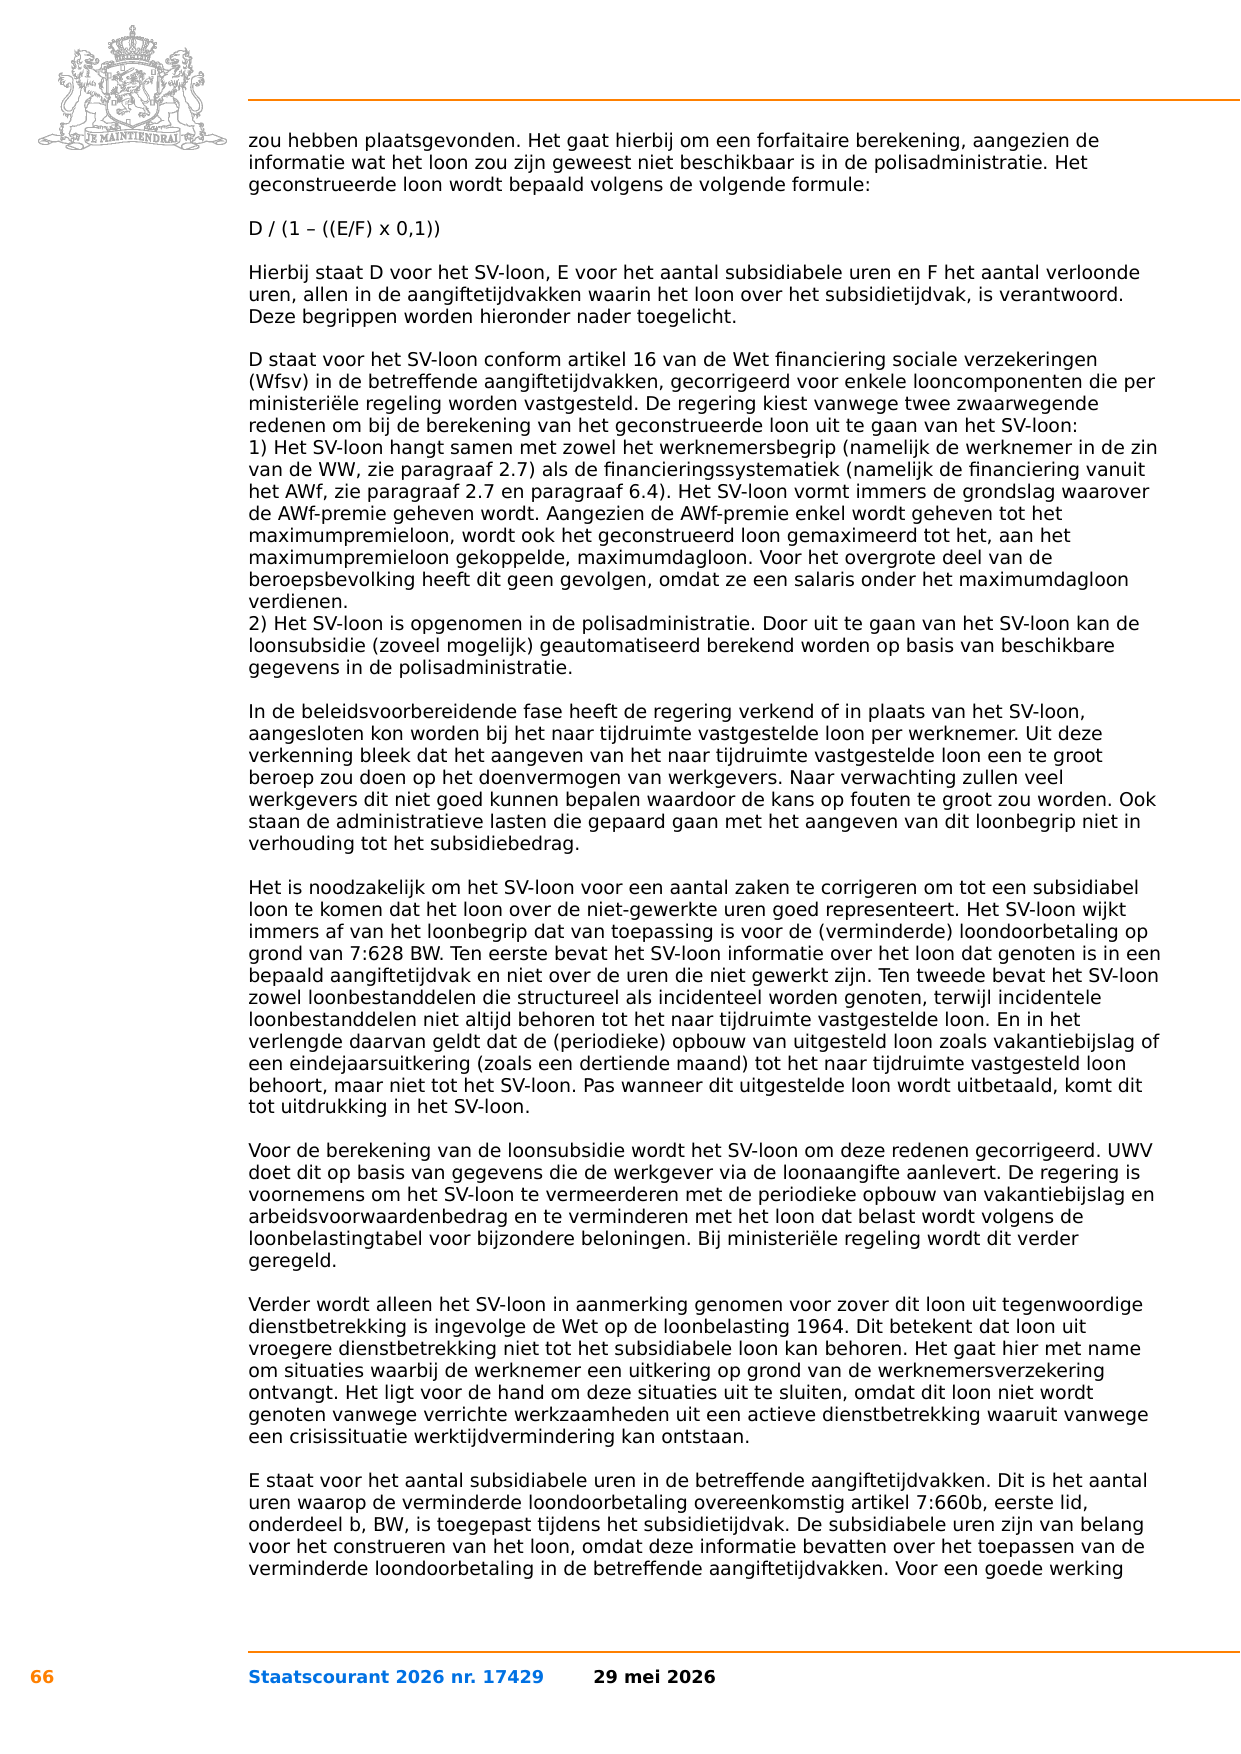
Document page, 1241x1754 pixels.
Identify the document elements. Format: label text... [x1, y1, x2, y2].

text zou hebben plaatsgevonden. Het gaat hierbij om een forfaitaire berekening, aangezien de informatie wat het loon zou zijn geweest niet beschikbaar is in de polisadministratie. Het geconstrueerde loon wordt bepaald volgens de volgende formule: [248, 130, 1163, 196]
text Hierbij staat D voor het SV-loon, E voor het aantal subsidiabele uren en F het aantal verloonde uren, allen in de aangiftetijdvakken waarin het loon over het subsidietijdvak, is verantwoord. Deze begrippen worden hieronder nader toegelicht. [248, 262, 1163, 327]
picture [38, 25, 227, 150]
text In de beleidsvoorbereidende fase heeft de regering verkend of in plaats van het SV-loon, aangesloten kon worden bij het naar tijdruimte vastgestelde loon per werknemer. Uit deze verkenning bleek dat het aangeven van het naar tijdruimte vastgestelde loon een te groot beroep zou doen op het doenvermogen van werkgevers. Naar verwachting zullen veel werkgevers dit niet goed kunnen bepalen waardoor de kans op fouten te groot zou worden. Ook staan de administratieve lasten die gepaard gaan met het aangeven van dit loonbegrip niet in verhouding tot het subsidiebedrag. [248, 701, 1163, 855]
text Het is noodzakelijk om het SV-loon voor een aantal zaken te corrigeren om tot een subsidiabel loon te komen dat het loon over de niet-gewerkte uren goed representeert. Het SV-loon wijkt immers af van het loonbegrip dat van toepassing is voor de (verminderde) loondoorbetaling op grond van 7:628 BW. Ten eerste bevat het SV-loon informatie over het loon dat genoten is in een bepaald aangiftetijdvak en niet over de uren die niet gewerkt zijn. Ten tweede bevat het SV-loon zowel loonbestanddelen die structureel als incidenteel worden genoten, terwijl incidentele loonbestanddelen niet altijd behoren tot het naar tijdruimte vastgestelde loon. En in het verlengde daarvan geldt dat de (periodieke) opbouw van uitgesteld loon zoals vakantiebijslag of een eindejaarsuitkering (zoals een dertiende maand) tot het naar tijdruimte vastgesteld loon behoort, maar niet tot het SV-loon. Pas wanneer dit uitgestelde loon wordt uitbetaald, komt dit tot uitdrukking in het SV-loon. [248, 877, 1163, 1118]
text Verder wordt alleen het SV-loon in aanmerking genomen voor zover dit loon uit tegenwoordige dienstbetrekking is ingevolge de Wet op de loonbelasting 1964. Dit betekent dat loon uit vroegere dienstbetrekking niet tot het subsidiabele loon kan behoren. Het gaat hier met name om situaties waarbij de werknemer een uitkering op grond van de werknemersverzekering ontvangt. Het ligt voor de hand om deze situaties uit te sluiten, omdat dit loon niet wordt genoten vanwege verrichte werkzaamheden uit een actieve dienstbetrekking waaruit vanwege een crisissituatie werktijdvermindering kan ontstaan. [248, 1294, 1163, 1448]
text E staat voor het aantal subsidiabele uren in de betreffende aangiftetijdvakken. Dit is het aantal uren waarop de verminderde loondoorbetaling overeenkomstig artikel 7:660b, eerste lid, onderdeel b, BW, is toegepast tijdens het subsidietijdvak. De subsidiabele uren zijn van belang voor het construeren van het loon, omdat deze informatie bevatten over het toepassen van de verminderde loondoorbetaling in de betreffende aangiftetijdvakken. Voor een goede werking [248, 1470, 1163, 1580]
text Voor de berekening van de loonsubsidie wordt het SV-loon om deze redenen gecorrigeerd. UWV doet dit op basis van gegevens die de werkgever via de loonaangifte aanlevert. De regering is voornemens om het SV-loon te vermeerderen met de periodieke opbouw van vakantiebijslag en arbeidsvoorwaardenbedrag en te verminderen met het loon dat belast wordt volgens de loonbelastingtabel voor bijzondere beloningen. Bij ministeriële regeling wordt dit verder geregeld. [248, 1140, 1163, 1272]
text 2) Het SV-loon is opgenomen in de polisadministratie. Door uit te gaan van het SV-loon kan de loonsubsidie (zoveel mogelijk) geautomatiseerd berekend worden op basis van beschikbare gegevens in de polisadministratie. [248, 613, 1163, 679]
text D staat voor het SV-loon conform artikel 16 van de Wet financiering sociale verzekeringen (Wfsv) in de betreffende aangiftetijdvakken, gecorrigeerd voor enkele looncomponenten die per ministeriële regeling worden vastgesteld. De regering kiest vanwege twee zwaarwegende redenen om bij de berekening van het geconstrueerde loon uit te gaan van het SV-loon: [248, 349, 1163, 437]
text D / (1 – ((E/F) x 0,1)) [248, 218, 1163, 240]
text 1) Het SV-loon hangt samen met zowel het werknemersbegrip (namelijk de werknemer in de zin van de WW, zie paragraaf 2.7) als de financieringssystematiek (namelijk de financiering vanuit het AWf, zie paragraaf 2.7 en paragraaf 6.4). Het SV-loon vormt immers de grondslag waarover de AWf-premie geheven wordt. Aangezien de AWf-premie enkel wordt geheven tot het maximumpremieloon, wordt ook het geconstrueerd loon gemaximeerd tot het, aan het maximumpremieloon gekoppelde, maximumdagloon. Voor het overgrote deel van de beroepsbevolking heeft dit geen gevolgen, omdat ze een salaris onder het maximumdagloon verdienen. [248, 437, 1163, 613]
